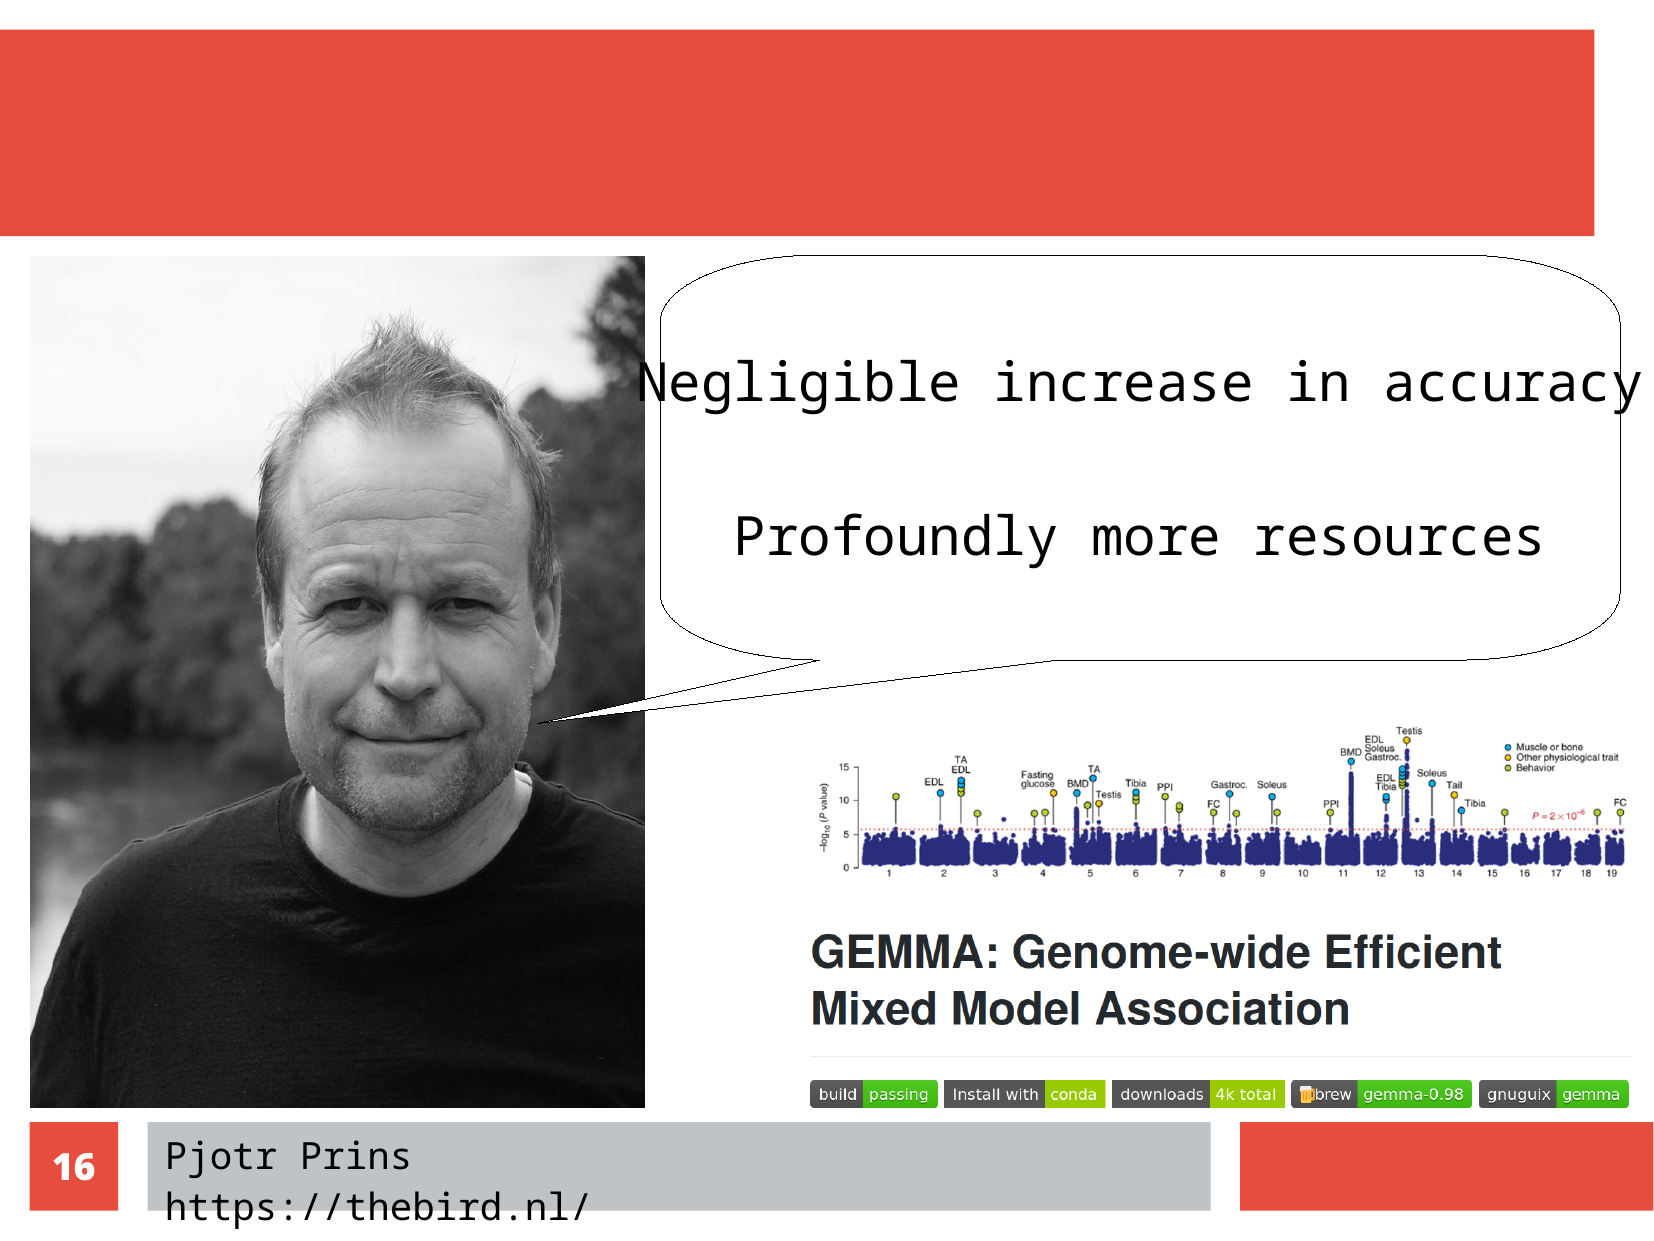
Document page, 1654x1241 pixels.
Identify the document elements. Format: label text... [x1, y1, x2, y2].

picture [30, 256, 646, 1108]
picture [810, 723, 1632, 1111]
text_box Negligible increase in accuracy Profoundly more resources [537, 255, 1621, 724]
text_box Pjotr Prins https://thebird.nl/ [150, 1121, 536, 1213]
